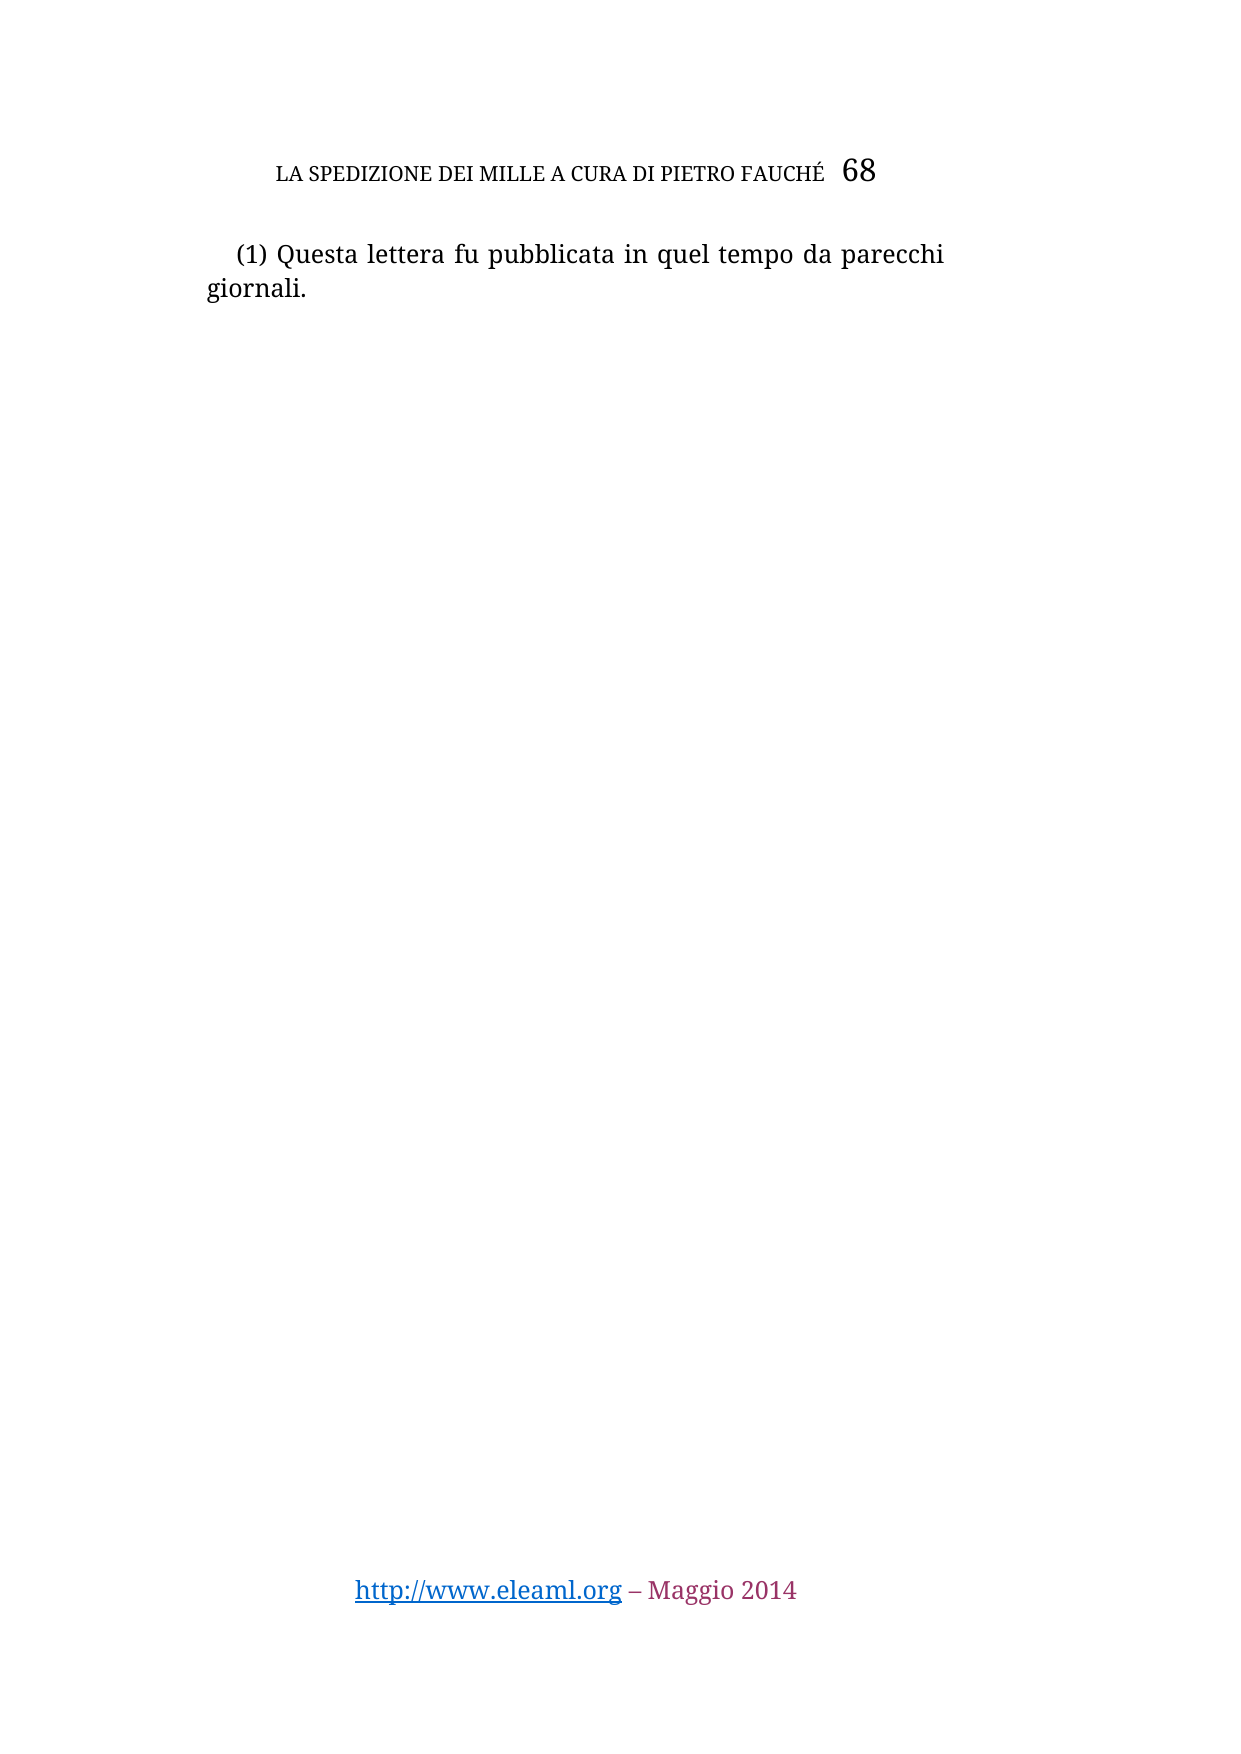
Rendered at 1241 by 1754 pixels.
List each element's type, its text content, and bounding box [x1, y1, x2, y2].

text (1) Questa lettera fu pubblicata in quel tempo da parecchi giornali. [207, 236, 945, 304]
